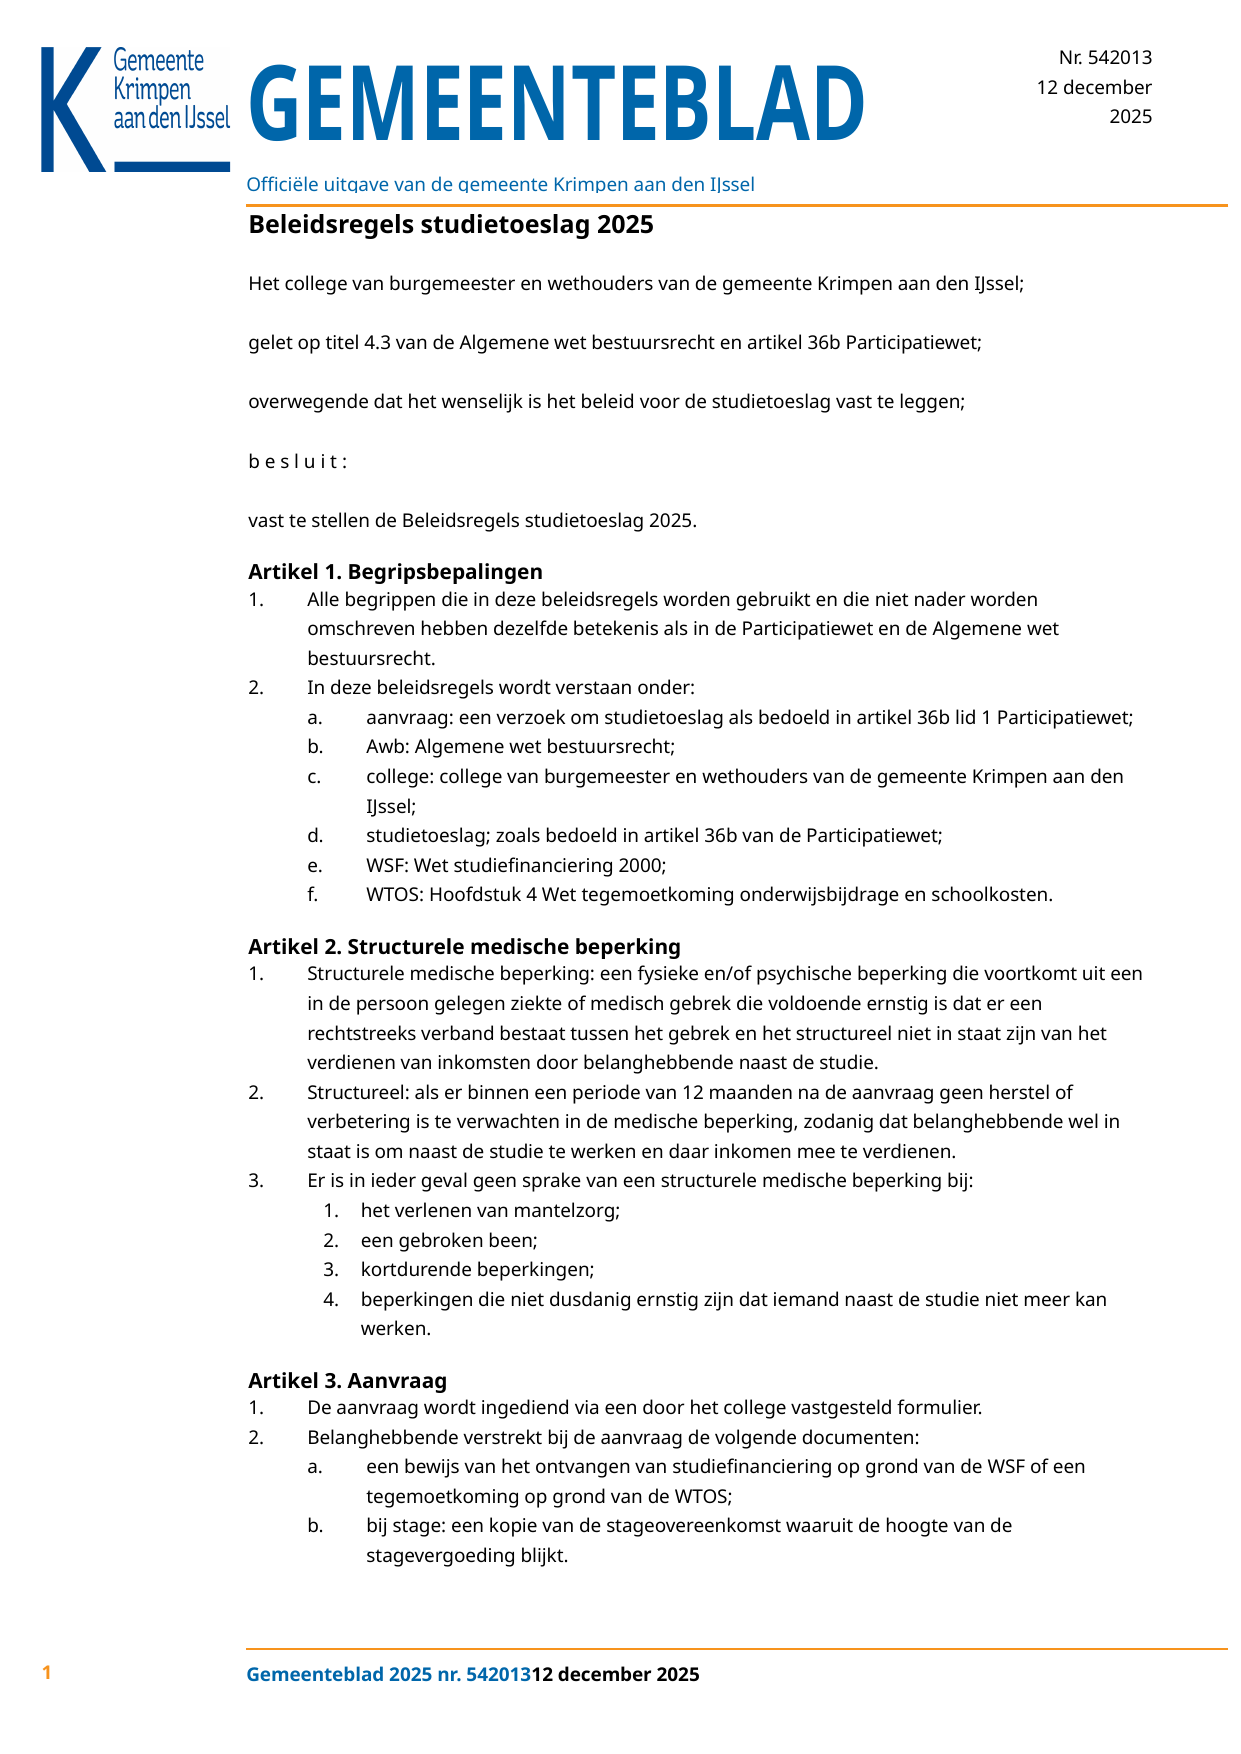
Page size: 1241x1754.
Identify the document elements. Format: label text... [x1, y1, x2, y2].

list In deze beleidsregels wordt verstaan onder: [248, 674, 1152, 700]
list studietoeslag; zoals bedoeld in artikel 36b van de Participatiewet; [307, 822, 1152, 848]
list Structureel: als er binnen een periode van 12 maanden na de aanvraag geen herstel of verbetering is te verwachten in de medische beperking, zodanig dat belanghebbende wel in staat is om naast de studie te werken en daar inkomen mee te verdienen. [248, 1079, 1152, 1164]
list De aanvraag wordt ingediend via een door het college vastgesteld formulier. [248, 1394, 1152, 1420]
text overwegende dat het wenselijk is het beleid voor de studietoeslag vast te leggen; [248, 389, 1152, 414]
list het verlenen van mantelzorg; [323, 1197, 1152, 1223]
list WTOS: Hoofdstuk 4 Wet tegemoetkoming onderwijsbijdrage en schoolkosten. [307, 882, 1152, 907]
text Artikel 1. Begripsbepalingen [248, 557, 1152, 586]
list college: college van burgemeester en wethouders van de gemeente Krimpen aan den IJssel; [307, 763, 1152, 819]
list bij stage: een kopie van de stageovereenkomst waaruit de hoogte van de stagevergoeding blijkt. [307, 1513, 1152, 1568]
text b e s l u i t : [248, 448, 1152, 473]
text Beleidsregels studietoeslag 2025 [248, 207, 1152, 241]
list Er is in ieder geval geen sprake van een structurele medische beperking bij: [248, 1168, 1152, 1193]
text Artikel 2. Structurele medische beperking [248, 932, 1152, 961]
text vast te stellen de Beleidsregels studietoeslag 2025. [248, 507, 1152, 533]
list aanvraag: een verzoek om studietoeslag als bedoeld in artikel 36b lid 1 Participatiewet; [307, 704, 1152, 730]
list Alle begrippen die in deze beleidsregels worden gebruikt en die niet nader worden omschreven hebben dezelfde betekenis als in de Participatiewet en de Algemene wet bestuursrecht. [248, 586, 1152, 671]
list Structurele medische beperking: een fysieke en/of psychische beperking die voortkomt uit een in de persoon gelegen ziekte of medisch gebrek die voldoende ernstig is dat er een rechtstreeks verband bestaat tussen het gebrek en het structureel niet in staat zijn van het verdienen van inkomsten door belanghebbende naast de studie. [248, 961, 1152, 1075]
text Het college van burgemeester en wethouders van de gemeente Krimpen aan den IJssel; [248, 270, 1152, 296]
list een bewijs van het ontvangen van studiefinanciering op grond van de WSF of een tegemoetkoming op grond van de WTOS; [307, 1453, 1152, 1509]
picture [41, 47, 231, 172]
list WSF: Wet studiefinanciering 2000; [307, 852, 1152, 878]
list beperkingen die niet dusdanig ernstig zijn dat iemand naast de studie niet meer kan werken. [323, 1286, 1152, 1341]
text gelet op titel 4.3 van de Algemene wet bestuursrecht en artikel 36b Participatiewet; [248, 329, 1152, 355]
list een gebroken been; [323, 1227, 1152, 1252]
list Belanghebbende verstrekt bij de aanvraag de volgende documenten: [248, 1424, 1152, 1450]
list kortdurende beperkingen; [323, 1256, 1152, 1282]
text Artikel 3. Aanvraag [248, 1366, 1152, 1394]
list Awb: Algemene wet bestuursrecht; [307, 734, 1152, 759]
